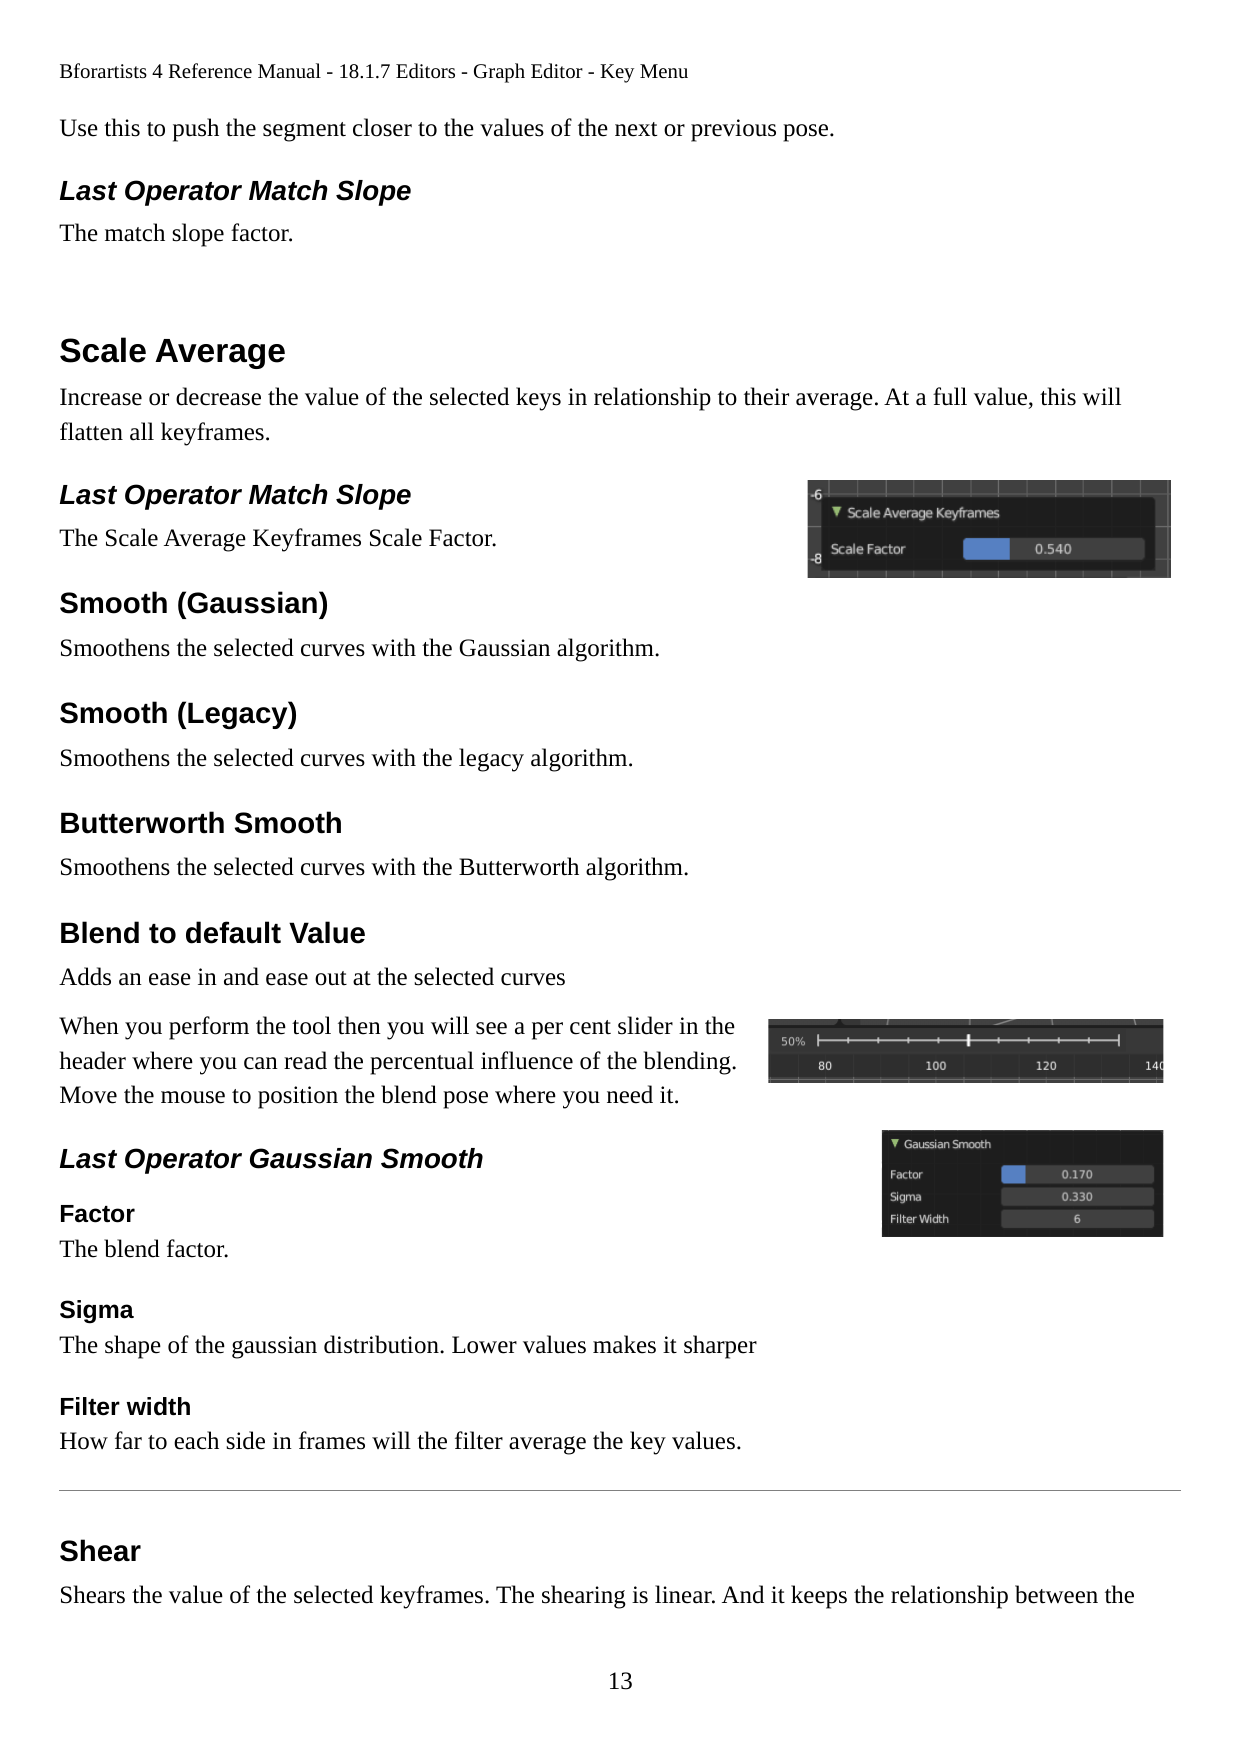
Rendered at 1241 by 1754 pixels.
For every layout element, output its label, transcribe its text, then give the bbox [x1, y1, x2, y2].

text The blend factor. [59, 1234, 1181, 1262]
subtitle Blend to default Value [59, 916, 1181, 950]
text Smoothens the selected curves with the Butterworth algorithm. [59, 852, 1181, 881]
text When you perform the tool then you will see a per cent slider in the header where you can read the percentual influence of the blending. Move the mouse to position the blend pose where you need it. [59, 1011, 1181, 1109]
text Adds an ease in and ease out at the selected curves [59, 962, 1181, 991]
text The match slope factor. [59, 218, 1181, 247]
subtitle Smooth (Gaussian) [59, 586, 1181, 620]
text The Scale Average Keyframes Scale Factor. [59, 523, 807, 552]
text The shape of the gaussian distribution. Lower values makes it sharper [59, 1330, 1181, 1359]
text Increase or decrease the value of the selected keys in relationship to their average. At a full value, this will flatten all keyframes. [59, 382, 1181, 446]
text Shears the value of the selected keyframes. The shearing is linear. And it keeps the relationship between the [59, 1580, 1181, 1609]
text How far to each side in frames will the filter average the key values. [59, 1426, 1181, 1455]
picture [768, 1019, 1164, 1083]
picture [807, 480, 1171, 578]
subtitle Butterworth Smooth [59, 806, 1181, 840]
subtitle Filter width [59, 1392, 1181, 1420]
subtitle Factor [59, 1199, 881, 1227]
picture [881, 1130, 1164, 1237]
subtitle Last Operator Match Slope [59, 174, 1181, 206]
text Smoothens the selected curves with the Gaussian algorithm. [59, 633, 1181, 661]
subtitle Scale Average [59, 331, 1181, 370]
subtitle Last Operator Gaussian Smooth [59, 1142, 881, 1174]
text Use this to push the segment closer to the values of the next or previous pose. [59, 113, 1181, 141]
text Smoothens the selected curves with the legacy algorithm. [59, 743, 1181, 771]
subtitle [1164, 1199, 1181, 1227]
subtitle Smooth (Legacy) [59, 696, 1181, 730]
subtitle Sigma [59, 1295, 1181, 1324]
subtitle Shear [59, 1534, 1181, 1568]
subtitle Last Operator Match Slope [59, 478, 1181, 510]
